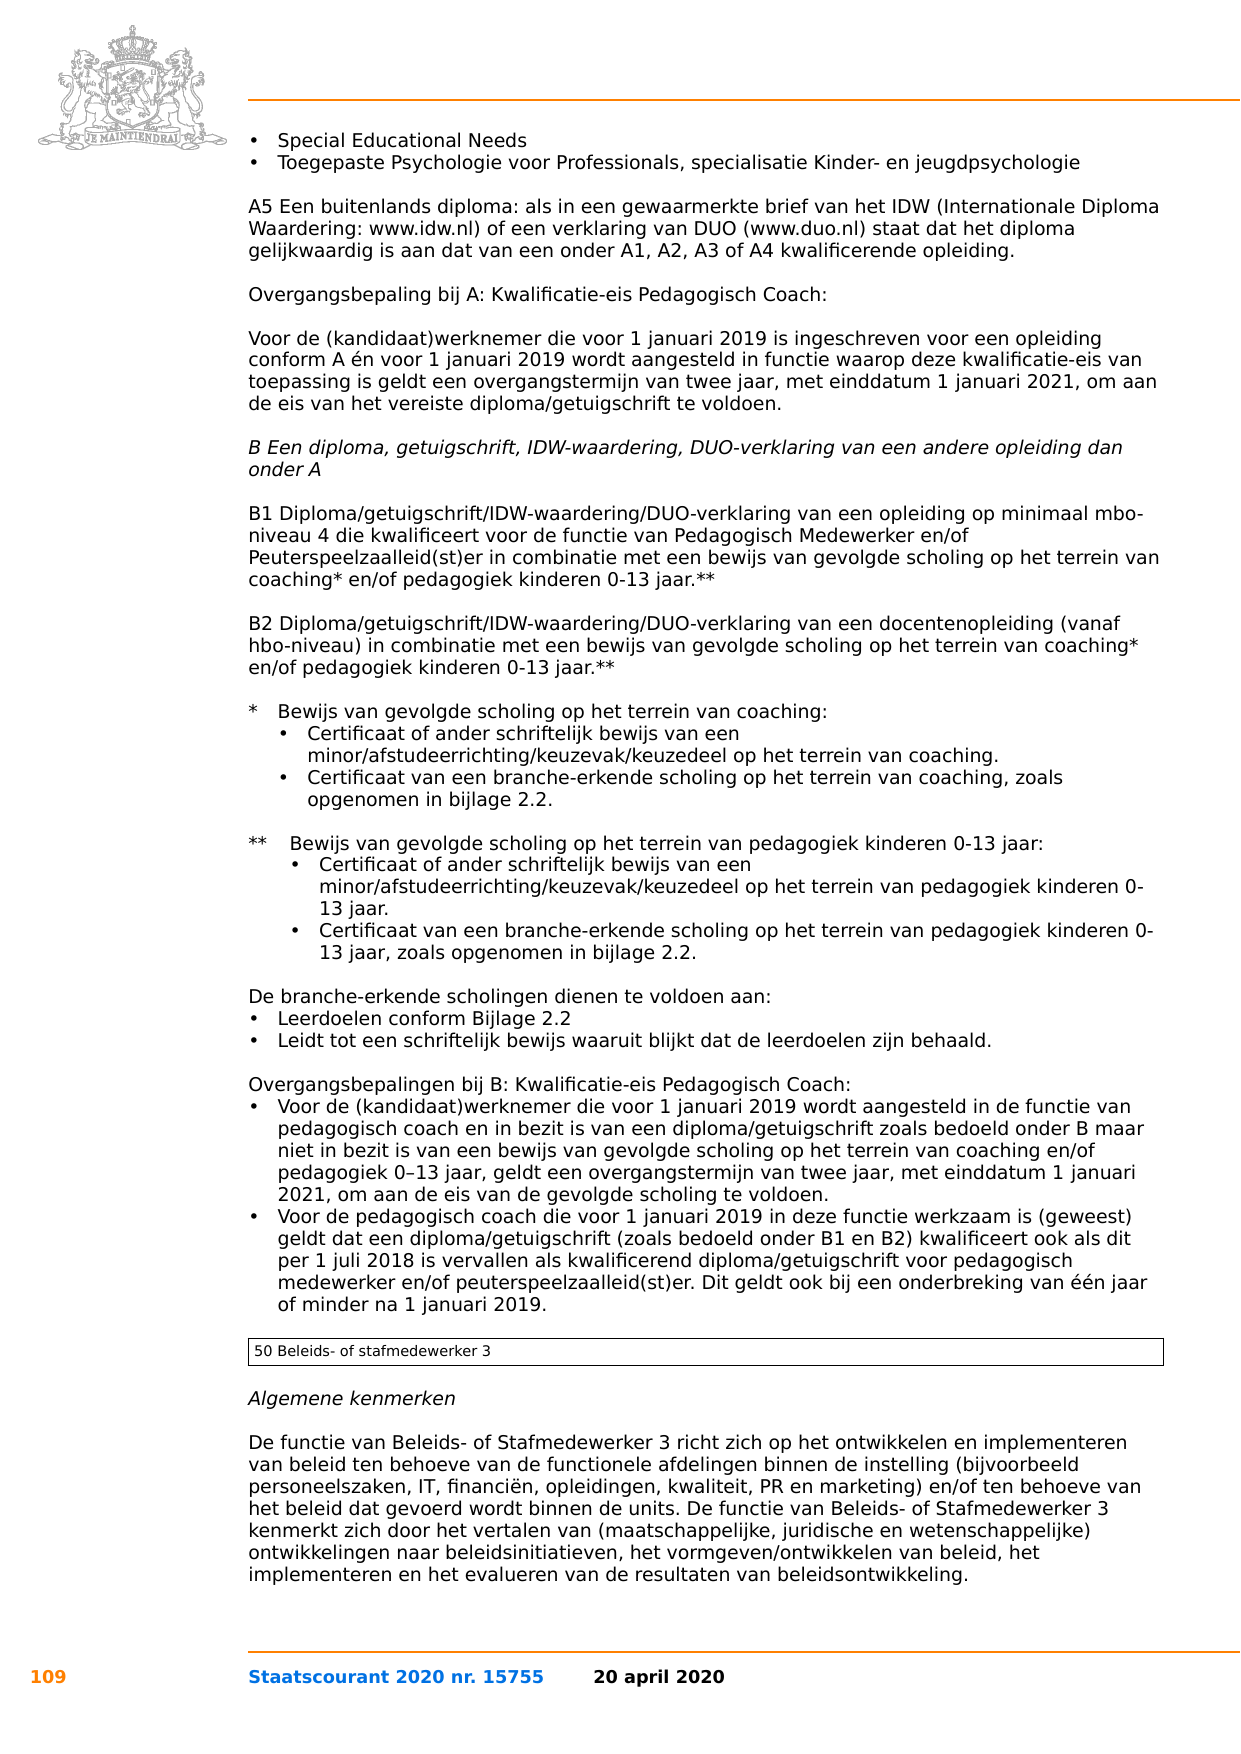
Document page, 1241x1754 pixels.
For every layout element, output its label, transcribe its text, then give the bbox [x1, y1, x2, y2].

picture [38, 25, 227, 150]
text • Leidt tot een schriftelijk bewijs waaruit blijkt dat de leerdoelen zijn behaald. [248, 1030, 1163, 1052]
text Overgangsbepaling bij A: Kwalificatie-eis Pedagogisch Coach: [248, 283, 1163, 306]
text B Een diploma, getuigschrift, IDW-waardering, DUO-verklaring van een andere opleiding dan onder A [248, 437, 1163, 481]
subtitle Algemene kenmerken [248, 1388, 1163, 1410]
text * Bewijs van gevolgde scholing op het terrein van coaching: [248, 701, 1163, 723]
text Overgangsbepalingen bij B: Kwalificatie-eis Pedagogisch Coach: [248, 1074, 1163, 1096]
text Voor de (kandidaat)werknemer die voor 1 januari 2019 is ingeschreven voor een opleiding conform A én voor 1 januari 2019 wordt aangesteld in functie waarop deze kwalificatie-eis van toepassing is geldt een overgangstermijn van twee jaar, met einddatum 1 januari 2021, om aan de eis van het vereiste diploma/getuigschrift te voldoen. [248, 327, 1163, 415]
text • Leerdoelen conform Bijlage 2.2 [248, 1008, 1163, 1030]
text • Toegepaste Psychologie voor Professionals, specialisatie Kinder- en jeugdpsychologie [248, 152, 1163, 174]
text • Voor de pedagogisch coach die voor 1 januari 2019 in deze functie werkzaam is (geweest) geldt dat een diploma/getuigschrift (zoals bedoeld onder B1 en B2) kwalificeert ook als dit per 1 juli 2018 is vervallen als kwalificerend diploma/getuigschrift voor pedagogisch medewerker en/of peuterspeelzaalleid(st)er. Dit geldt ook bij een onderbreking van één jaar of minder na 1 januari 2019. [248, 1206, 1163, 1316]
text • Certificaat van een branche-erkende scholing op het terrein van coaching, zoals opgenomen in bijlage 2.2. [278, 767, 1163, 811]
text • Certificaat van een branche-erkende scholing op het terrein van pedagogiek kinderen 0-13 jaar, zoals opgenomen in bijlage 2.2. [289, 920, 1163, 964]
text B2 Diploma/getuigschrift/IDW-waardering/DUO-verklaring van een docentenopleiding (vanaf hbo-niveau) in combinatie met een bewijs van gevolgde scholing op het terrein van coaching* en/of pedagogiek kinderen 0-13 jaar.** [248, 613, 1163, 679]
text • Certificaat of ander schriftelijk bewijs van een minor/afstudeerrichting/keuzevak/keuzedeel op het terrein van pedagogiek kinderen 0-13 jaar. [289, 854, 1163, 920]
text De functie van Beleids- of Stafmedewerker 3 richt zich op het ontwikkelen en implementeren van beleid ten behoeve van de functionele afdelingen binnen de instelling (bijvoorbeeld personeelszaken, IT, financiën, opleidingen, kwaliteit, PR en marketing) en/of ten behoeve van het beleid dat gevoerd wordt binnen de units. De functie van Beleids- of Stafmedewerker 3 kenmerkt zich door het vertalen van (maatschappelijke, juridische en wetenschappelijke) ontwikkelingen naar beleidsinitiatieven, het vormgeven/ontwikkelen van beleid, het implementeren en het evalueren van de resultaten van beleidsontwikkeling. [248, 1432, 1163, 1586]
text B1 Diploma/getuigschrift/IDW-waardering/DUO-verklaring van een opleiding op minimaal mbo-niveau 4 die kwalificeert voor de functie van Pedagogisch Medewerker en/of Peuterspeelzaalleid(st)er in combinatie met een bewijs van gevolgde scholing op het terrein van coaching* en/of pedagogiek kinderen 0-13 jaar.** [248, 503, 1163, 591]
text • Voor de (kandidaat)werknemer die voor 1 januari 2019 wordt aangesteld in de functie van pedagogisch coach en in bezit is van een diploma/getuigschrift zoals bedoeld onder B maar niet in bezit is van een bewijs van gevolgde scholing op het terrein van coaching en/of pedagogiek 0–13 jaar, geldt een overgangstermijn van twee jaar, met einddatum 1 januari 2021, om aan de eis van de gevolgde scholing te voldoen. [248, 1096, 1163, 1206]
text • Certificaat of ander schriftelijk bewijs van een minor/afstudeerrichting/keuzevak/keuzedeel op het terrein van coaching. [278, 723, 1163, 767]
text De branche-erkende scholingen dienen te voldoen aan: [248, 986, 1163, 1008]
text • Special Educational Needs [248, 130, 1163, 152]
text A5 Een buitenlands diploma: als in een gewaarmerkte brief van het IDW (Internationale Diploma Waardering: www.idw.nl) of een verklaring van DUO (www.duo.nl) staat dat het diploma gelijkwaardig is aan dat van een onder A1, A2, A3 of A4 kwalificerende opleiding. [248, 196, 1163, 262]
table_header 50 Beleids- of stafmedewerker 3 [249, 1339, 1163, 1365]
text ** Bewijs van gevolgde scholing op het terrein van pedagogiek kinderen 0-13 jaar: [248, 832, 1163, 854]
